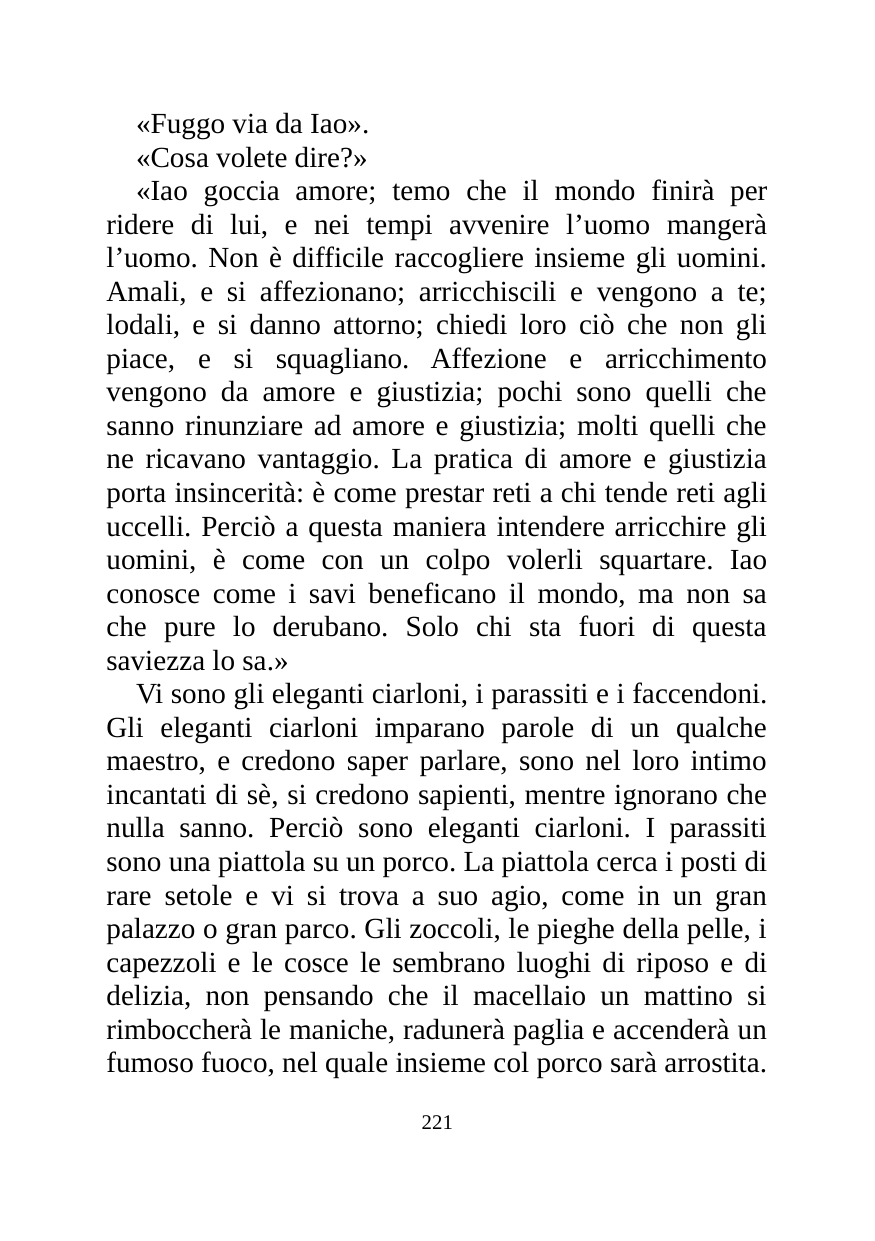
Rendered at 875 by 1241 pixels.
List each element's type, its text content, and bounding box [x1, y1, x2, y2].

text Vi sono gli eleganti ciarloni, i parassiti e i faccendoni. Gli eleganti ciarloni imparano parole di un qualche maestro, e credono saper parlare, sono nel loro intimo incantati di sè, si credono sapienti, mentre ignorano che nulla sanno. Perciò sono eleganti ciarloni. I parassiti sono una piattola su un porco. La piattola cerca i posti di rare setole e vi si trova a suo agio, come in un gran palazzo o gran parco. Gli zoccoli, le pieghe della pelle, i capezzoli e le cosce le sembrano luoghi di riposo e di delizia, non pensando che il macellaio un mattino si rimboccherà le maniche, radunerà paglia e accenderà un fumoso fuoco, nel quale insieme col porco sarà arrostita. [106, 676, 768, 1079]
text «Fuggo via da Iao». [106, 106, 768, 140]
text «Iao goccia amore; temo che il mondo finirà per ridere di lui, e nei tempi avvenire l’uomo mangerà l’uomo. Non è difficile raccogliere insieme gli uomini. Amali, e si affezionano; arricchiscili e vengono a te; lodali, e si danno attorno; chiedi loro ciò che non gli piace, e si squagliano. Affezione e arricchimento vengono da amore e giustizia; pochi sono quelli che sanno rinunziare ad amore e giustizia; molti quelli che ne ricavano vantaggio. La pratica di amore e giustizia porta insincerità: è come prestar reti a chi tende reti agli uccelli. Perciò a questa maniera intendere arricchire gli uomini, è come con un colpo volerli squartare. Iao conosce come i savi beneficano il mondo, ma non sa che pure lo derubano. Solo chi sta fuori di questa saviezza lo sa.» [106, 173, 768, 676]
text «Cosa volete dire?» [106, 140, 768, 173]
